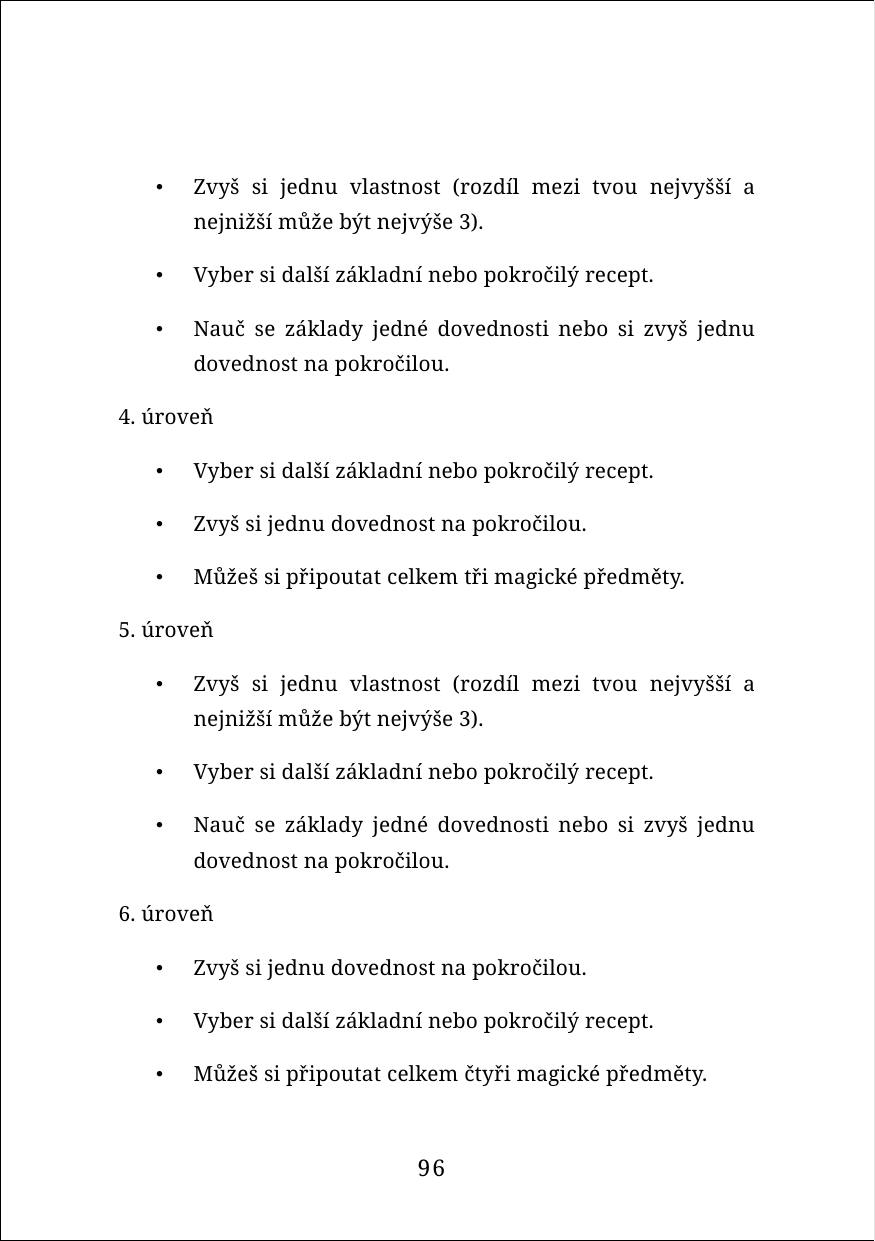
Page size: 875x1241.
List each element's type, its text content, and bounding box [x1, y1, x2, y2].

list Zvyš si jednu vlastnost (rozdíl mezi tvou nejvyšší a nejnižší může být nejvýše 3). [156, 669, 756, 733]
list Nauč se základy jedné dovednosti nebo si zvyš jednu dovednost na pokročilou. [156, 314, 756, 378]
list Zvyš si jednu vlastnost (rozdíl mezi tvou nejvyšší a nejnižší může být nejvýše 3). [156, 172, 756, 236]
list Můžeš si připoutat celkem čtyři magické předměty. [156, 1059, 756, 1087]
list Vyber si další základní nebo pokročilý recept. [156, 456, 756, 484]
list Vyber si další základní nebo pokročilý recept. [156, 1006, 756, 1034]
list Můžeš si připoutat celkem tři magické předměty. [156, 562, 756, 591]
list Nauč se základy jedné dovednosti nebo si zvyš jednu dovednost na pokročilou. [156, 811, 756, 874]
text 6. úroveň [118, 899, 756, 928]
list Vyber si další základní nebo pokročilý recept. [156, 757, 756, 786]
text 5. úroveň [118, 615, 756, 644]
list Vyber si další základní nebo pokročilý recept. [156, 261, 756, 289]
text 4. úroveň [118, 402, 756, 431]
list Zvyš si jednu dovednost na pokročilou. [156, 953, 756, 981]
list Zvyš si jednu dovednost na pokročilou. [156, 509, 756, 537]
